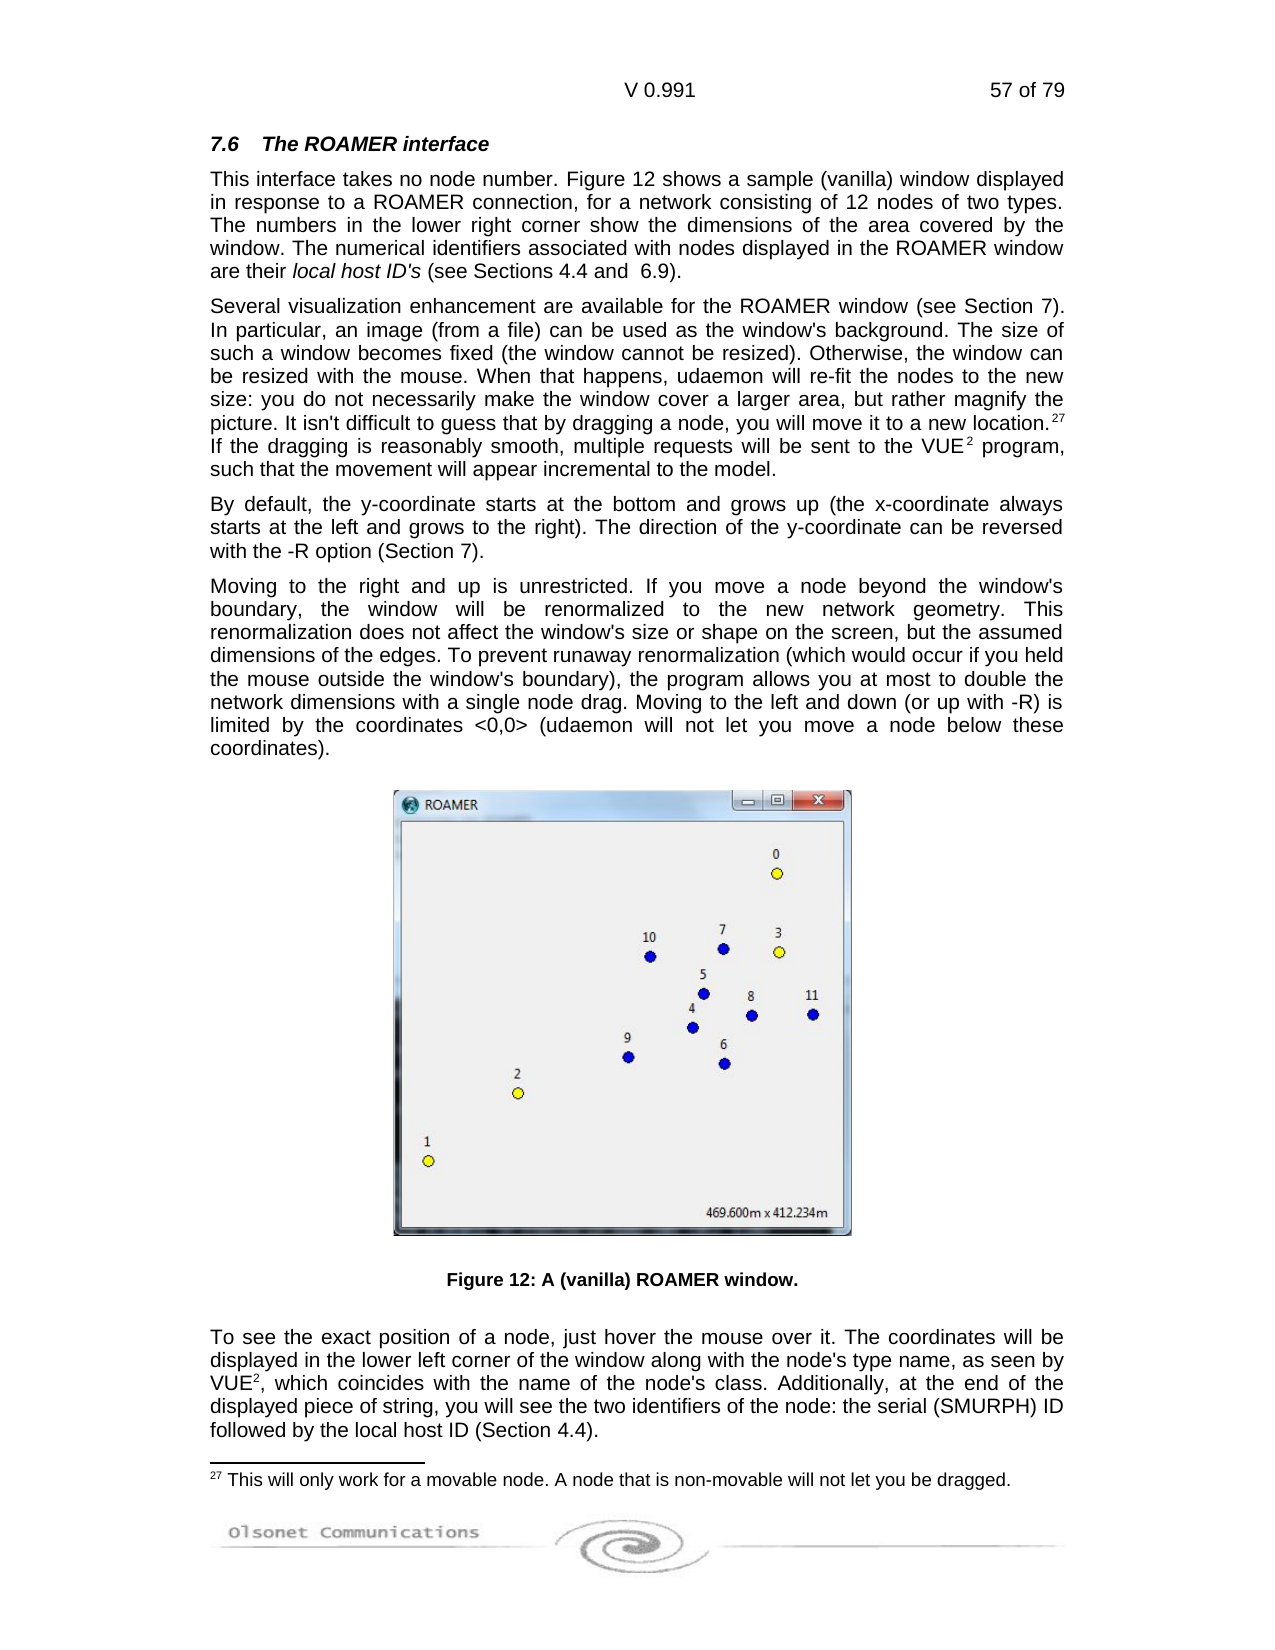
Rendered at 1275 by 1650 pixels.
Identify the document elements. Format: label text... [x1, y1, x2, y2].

text To see the exact position of a node, just hover the mouse over it. The coordinates will be displayed in the lower left corner of the window along with the node's type name, as seen by VUE2, which coincides with the name of the node's class. Additionally, at the end of the displayed piece of string, you will see the two identifiers of the node: the serial (SMURPH) ID followed by the local host ID (Section 4.4). [210, 1325, 1065, 1442]
picture [393, 790, 852, 1236]
text Figure 12: A (vanilla) ROAMER window. [393, 1269, 852, 1290]
text Several visualization enhancement are available for the ROAMER window (see Section 7). In particular, an image (from a file) can be used as the window's background. The size of such a window becomes fixed (the window cannot be resized). Otherwise, the window can be resized with the mouse. When that happens, udaemon will re-fit the nodes to the new size: you do not necessarily make the window cover a larger area, but rather magnify the picture. It isn't difficult to guess that by dragging a node, you will move it to a new location. If the dragging is reasonably smooth, multiple requests will be sent to the VUE2 program, such that the movement will appear incremental to the model. [210, 295, 1065, 481]
text By default, the y-coordinate starts at the bottom and grows up (the x-coordinate always starts at the left and grows to the right). The direction of the y-coordinate can be reversed with the -R option (Section 7). [210, 493, 1065, 562]
text This will only work for a movable node. A node that is non-movable will not let you be dragged. [210, 1469, 1065, 1490]
text This interface takes no node number. Figure 12 shows a sample (vanilla) window displayed in response to a ROAMER connection, for a network consisting of 12 nodes of two types. The numbers in the lower right corner show the dimensions of the area covered by the window. The numerical identifiers associated with nodes displayed in the ROAMER window are their local host ID's (see Sections 4.4 and 6.9). [210, 167, 1065, 283]
text Moving to the right and up is unrestricted. If you move a node beyond the window's boundary, the window will be renormalized to the new network geometry. This renormalization does not affect the window's size or shape on the screen, but the assumed dimensions of the edges. To prevent runaway renormalization (which would occur if you held the mouse outside the window's boundary), the program allows you at most to double the network dimensions with a single node drag. Moving to the left and down (or up with -R) is limited by the coordinates <0,0> (udaemon will not let you move a node below these coordinates). [210, 574, 1065, 760]
subtitle The ROAMER interface [210, 132, 1065, 155]
picture [210, 1504, 1065, 1596]
